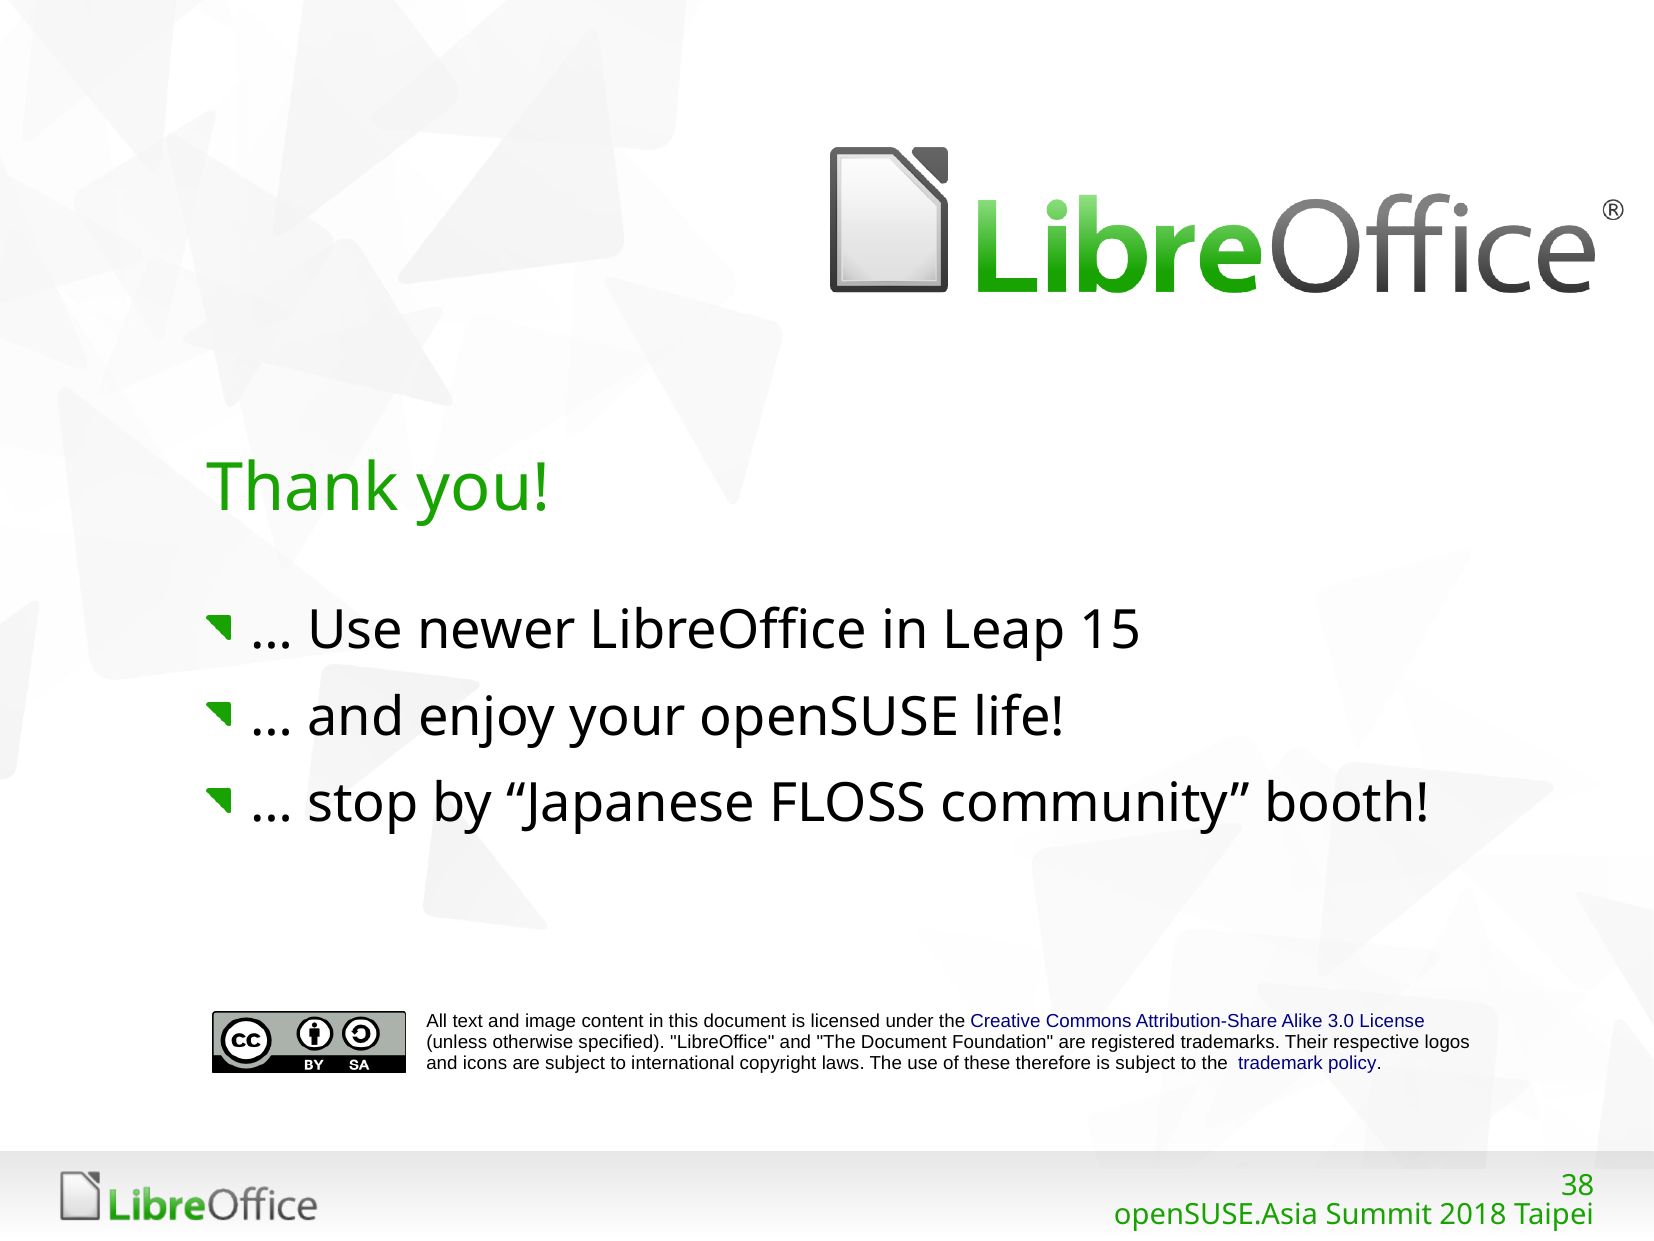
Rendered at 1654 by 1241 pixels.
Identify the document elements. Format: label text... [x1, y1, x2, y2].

picture [41, 1152, 337, 1240]
picture [915, 548, 1654, 1169]
list … Use newer LibreOffice in Leap 15 … and enjoy your openSUSE life! … stop by “Japanese FLOSS community” booth! [206, 590, 1477, 945]
picture [212, 1011, 406, 1073]
picture [0, 0, 1654, 930]
title Thank you! [206, 395, 1477, 573]
